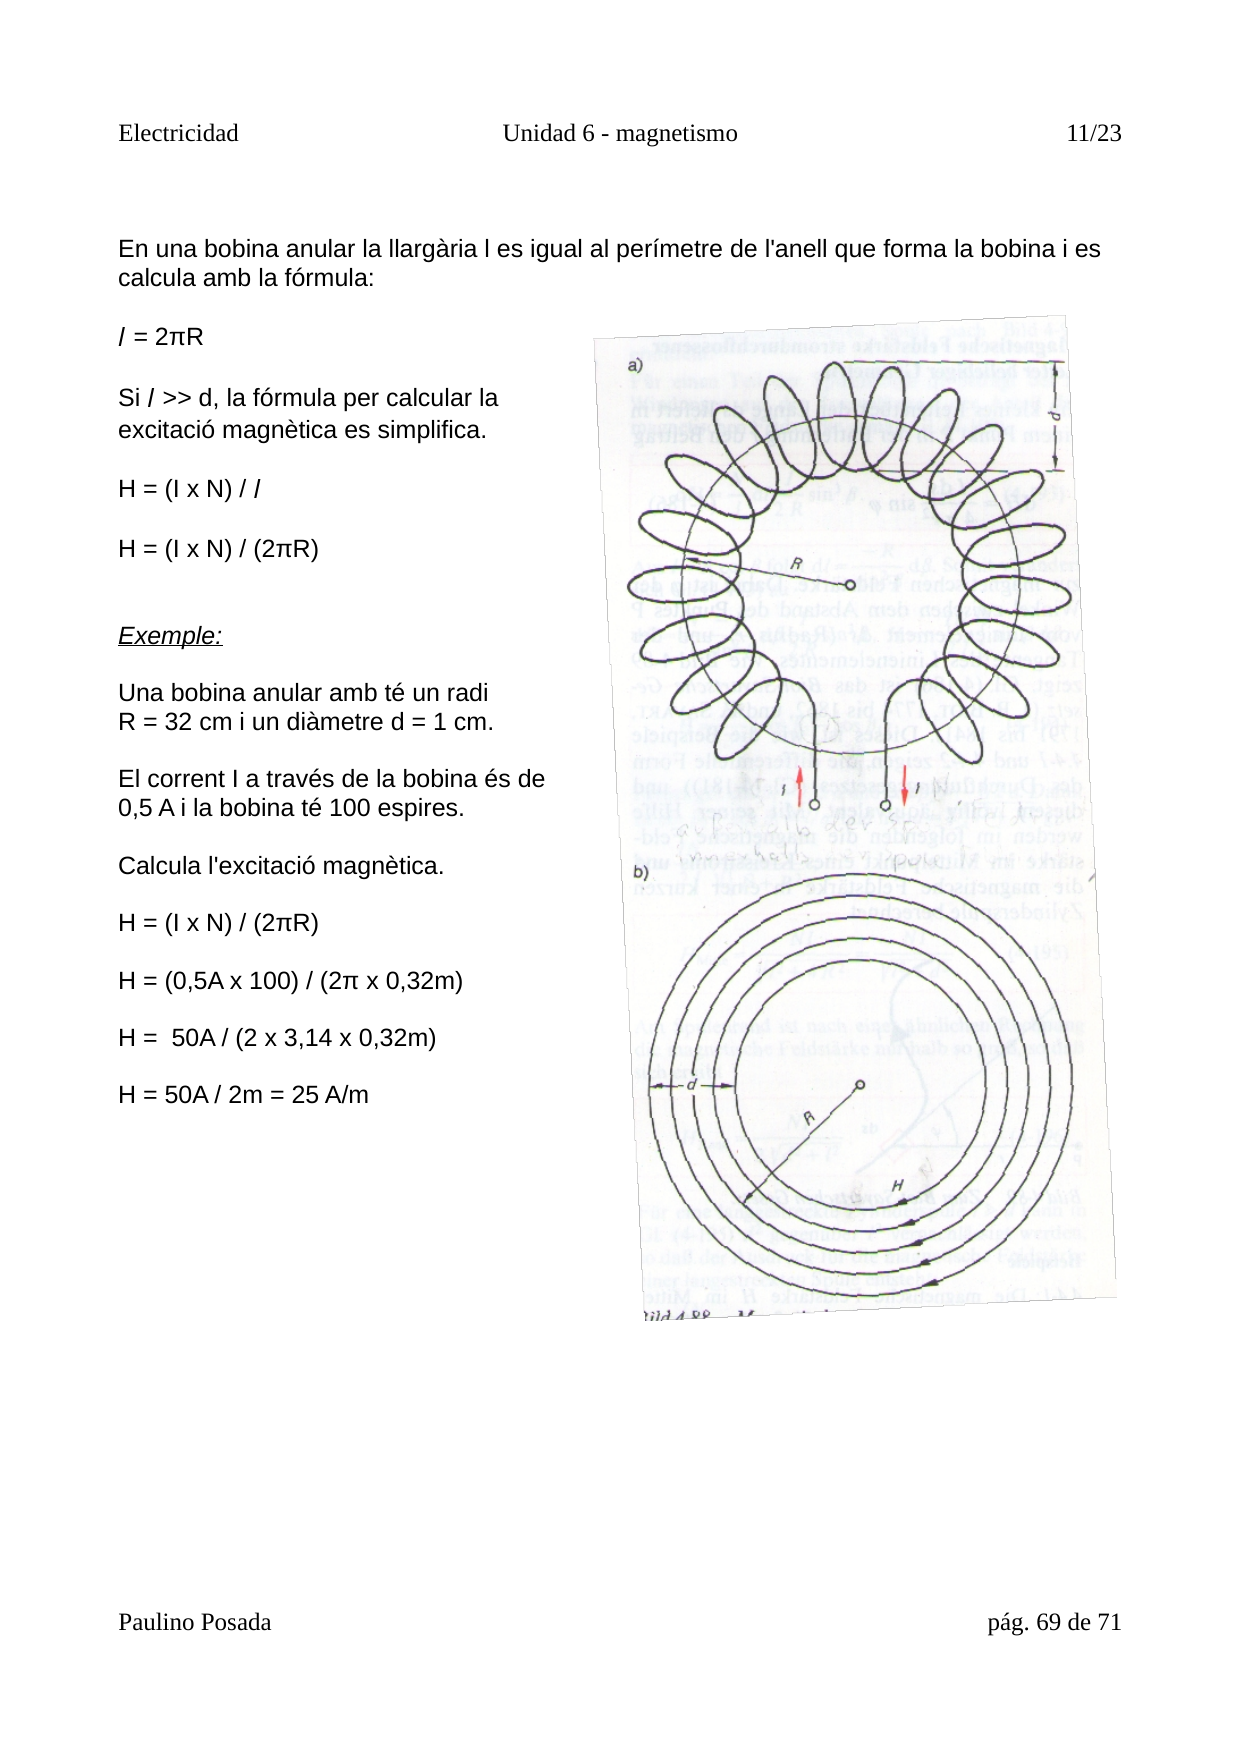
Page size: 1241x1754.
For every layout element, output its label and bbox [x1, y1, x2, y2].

picture [593, 314, 1117, 1321]
